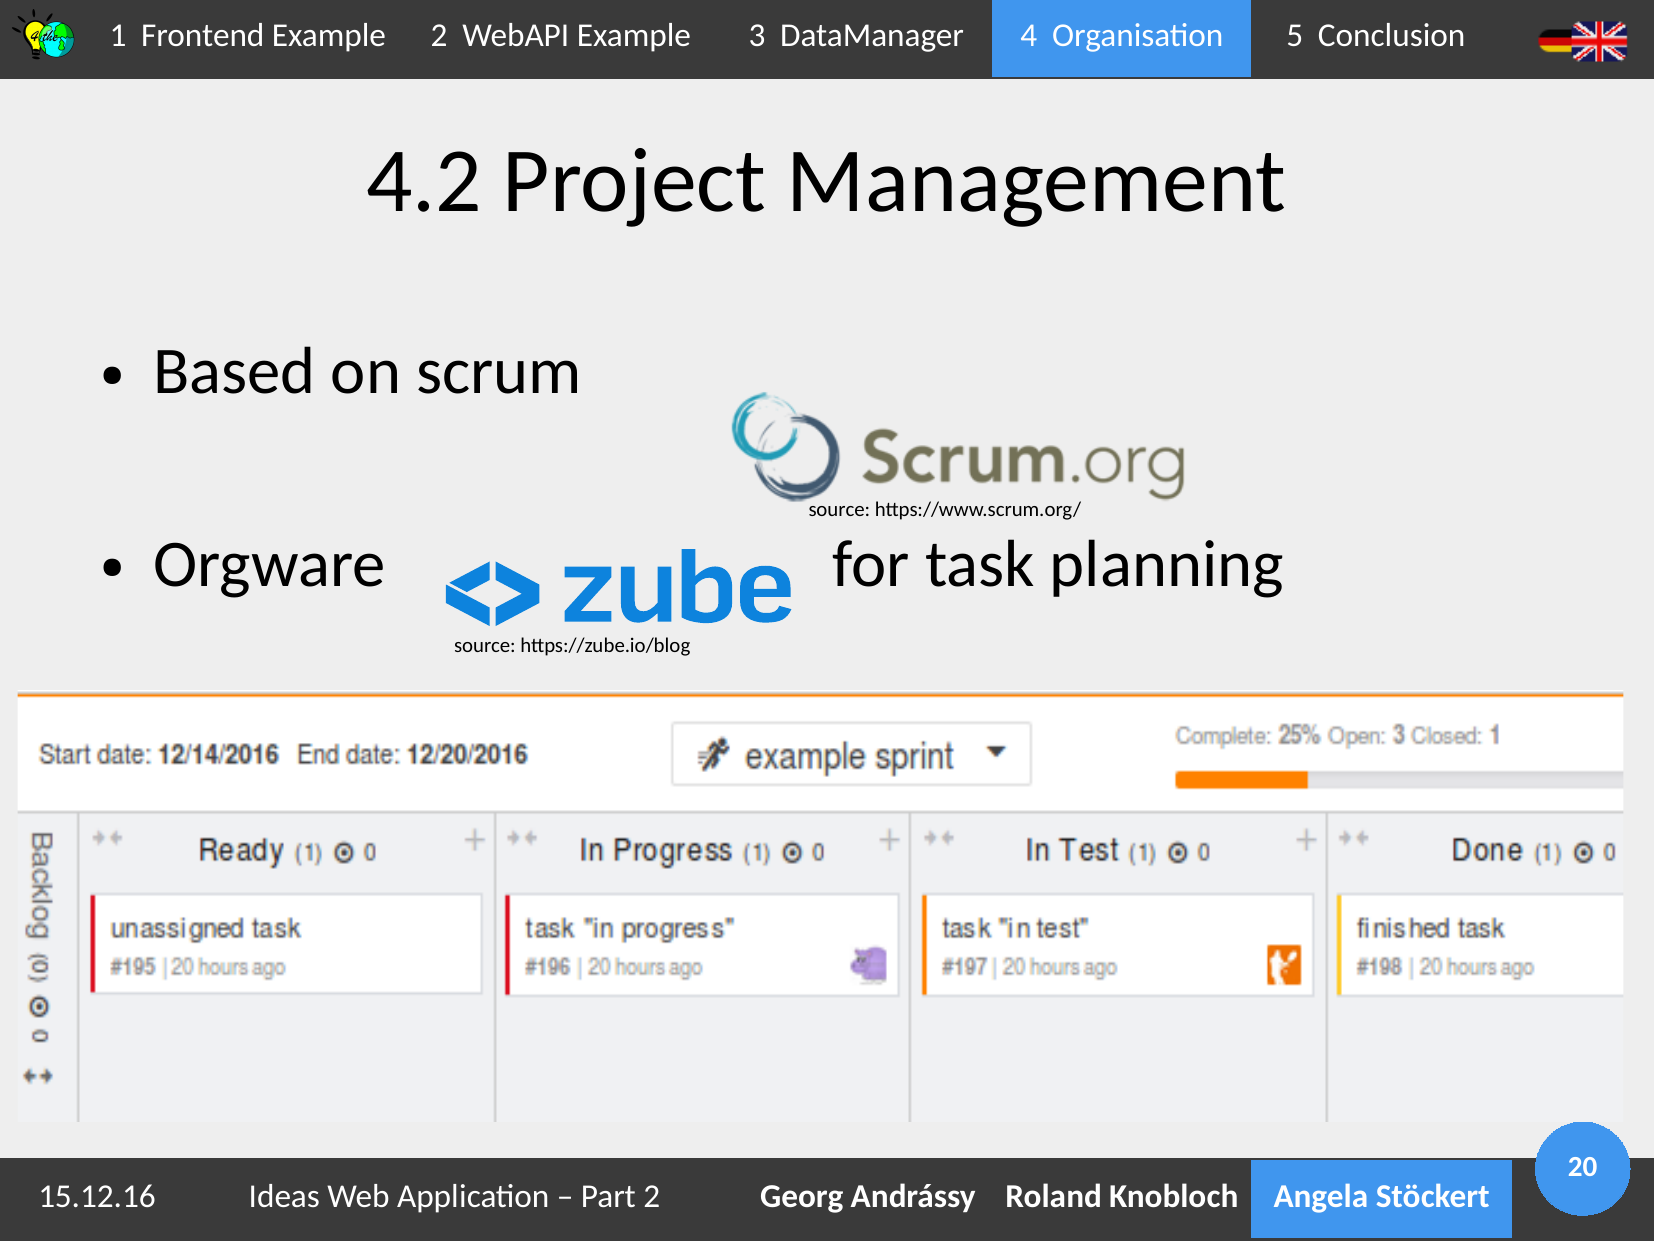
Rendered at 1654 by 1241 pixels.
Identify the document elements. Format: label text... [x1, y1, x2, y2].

picture [17, 690, 1624, 1123]
text_box 2 WebAPI Example [401, 0, 720, 77]
text_box Roland Knobloch [992, 1160, 1251, 1238]
text_box Georg Andrássy [744, 1160, 992, 1238]
list Based on scrum Orgware for task planning Direct or team messaging [82, 343, 1571, 690]
title 4.2 Project Management [82, 106, 1571, 272]
text_box 3 DataManager [720, 0, 992, 77]
picture [1536, 18, 1629, 64]
text_box 5 Conclusion [1251, 0, 1501, 77]
text_box 4 Organisation [992, 0, 1251, 77]
text_box Ideas Web Application – Part 2 [242, 1160, 668, 1238]
text_box 1 Frontend Example [94, 0, 401, 77]
text_box Angela Stöckert [1251, 1160, 1512, 1238]
picture [2, 0, 83, 79]
